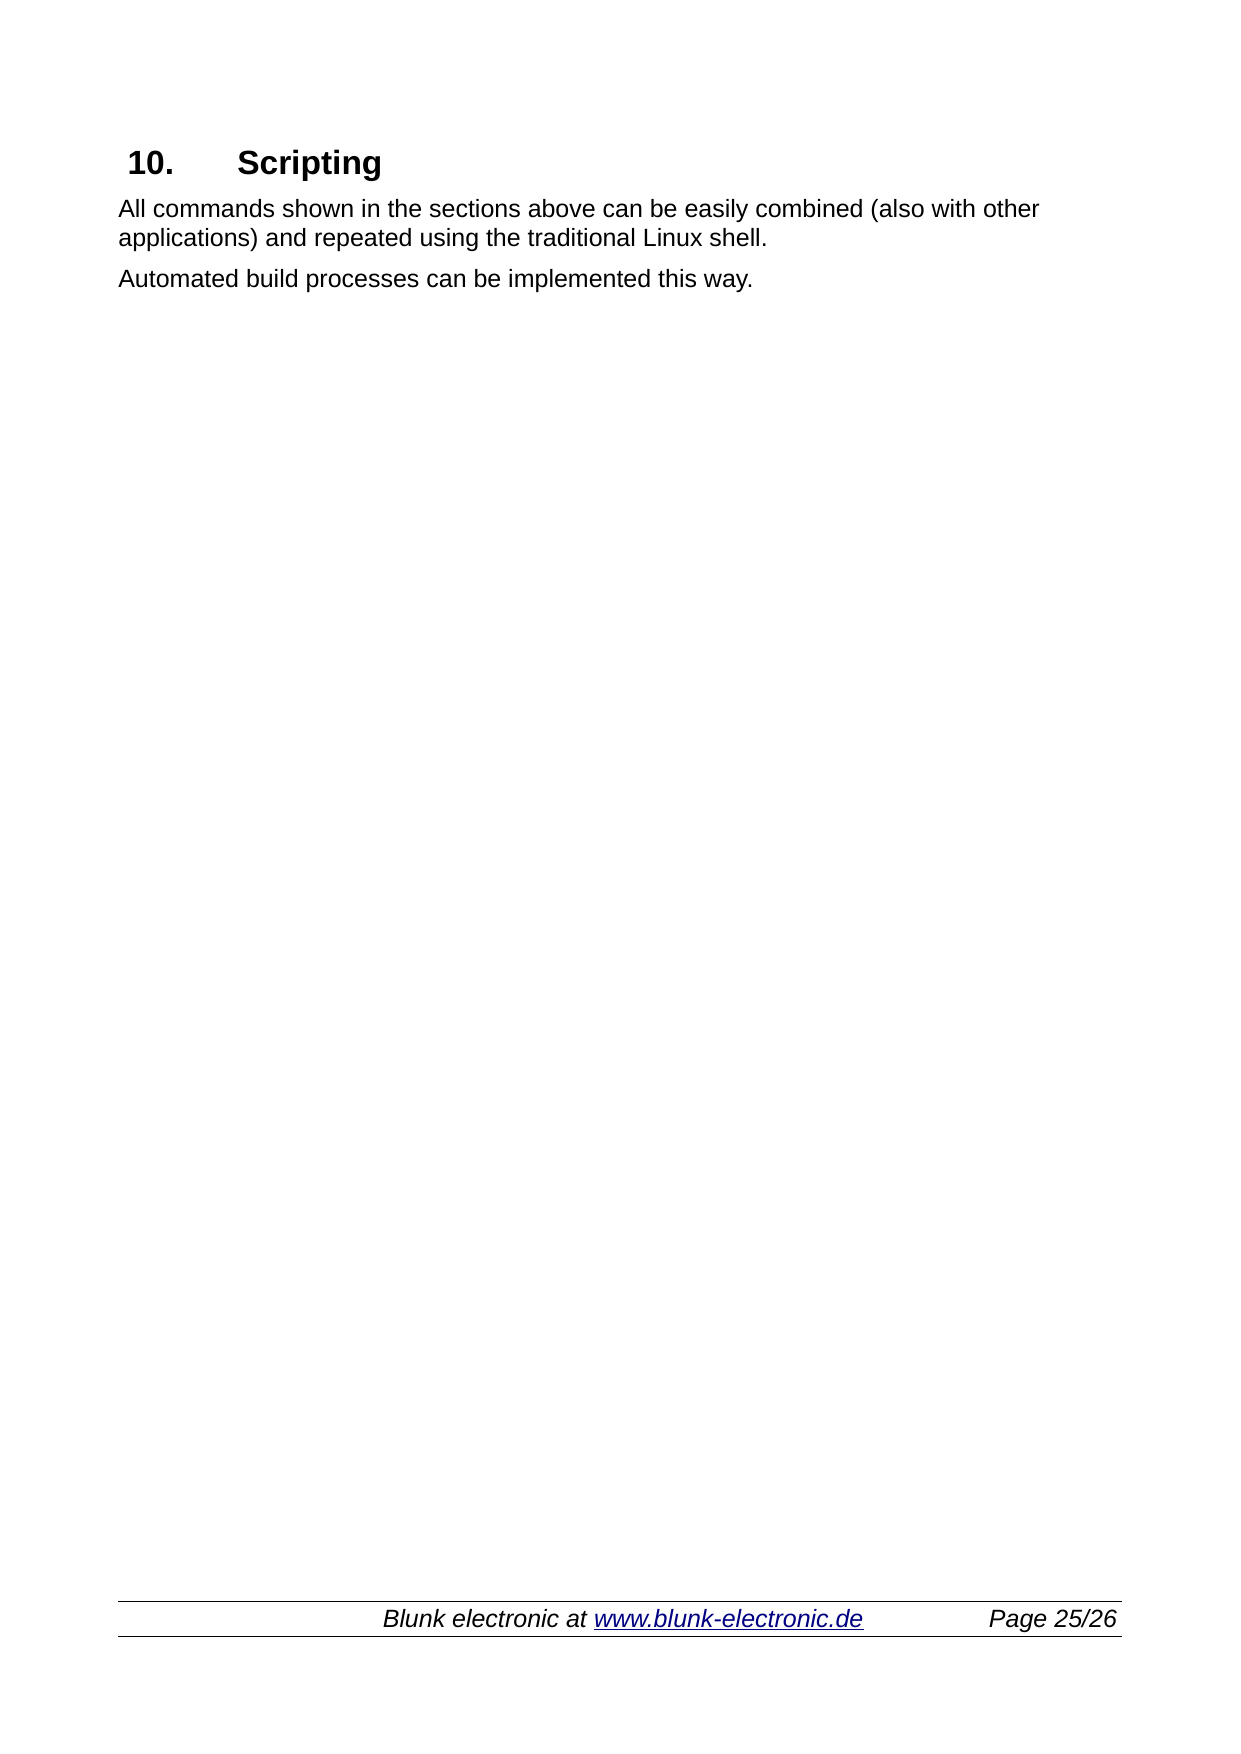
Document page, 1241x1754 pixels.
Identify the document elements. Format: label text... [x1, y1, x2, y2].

subtitle Scripting [118, 143, 1122, 182]
text Automated build processes can be implemented this way. [118, 264, 1122, 293]
text All commands shown in the sections above can be easily combined (also with other applications) and repeated using the traditional Linux shell. [118, 194, 1122, 252]
